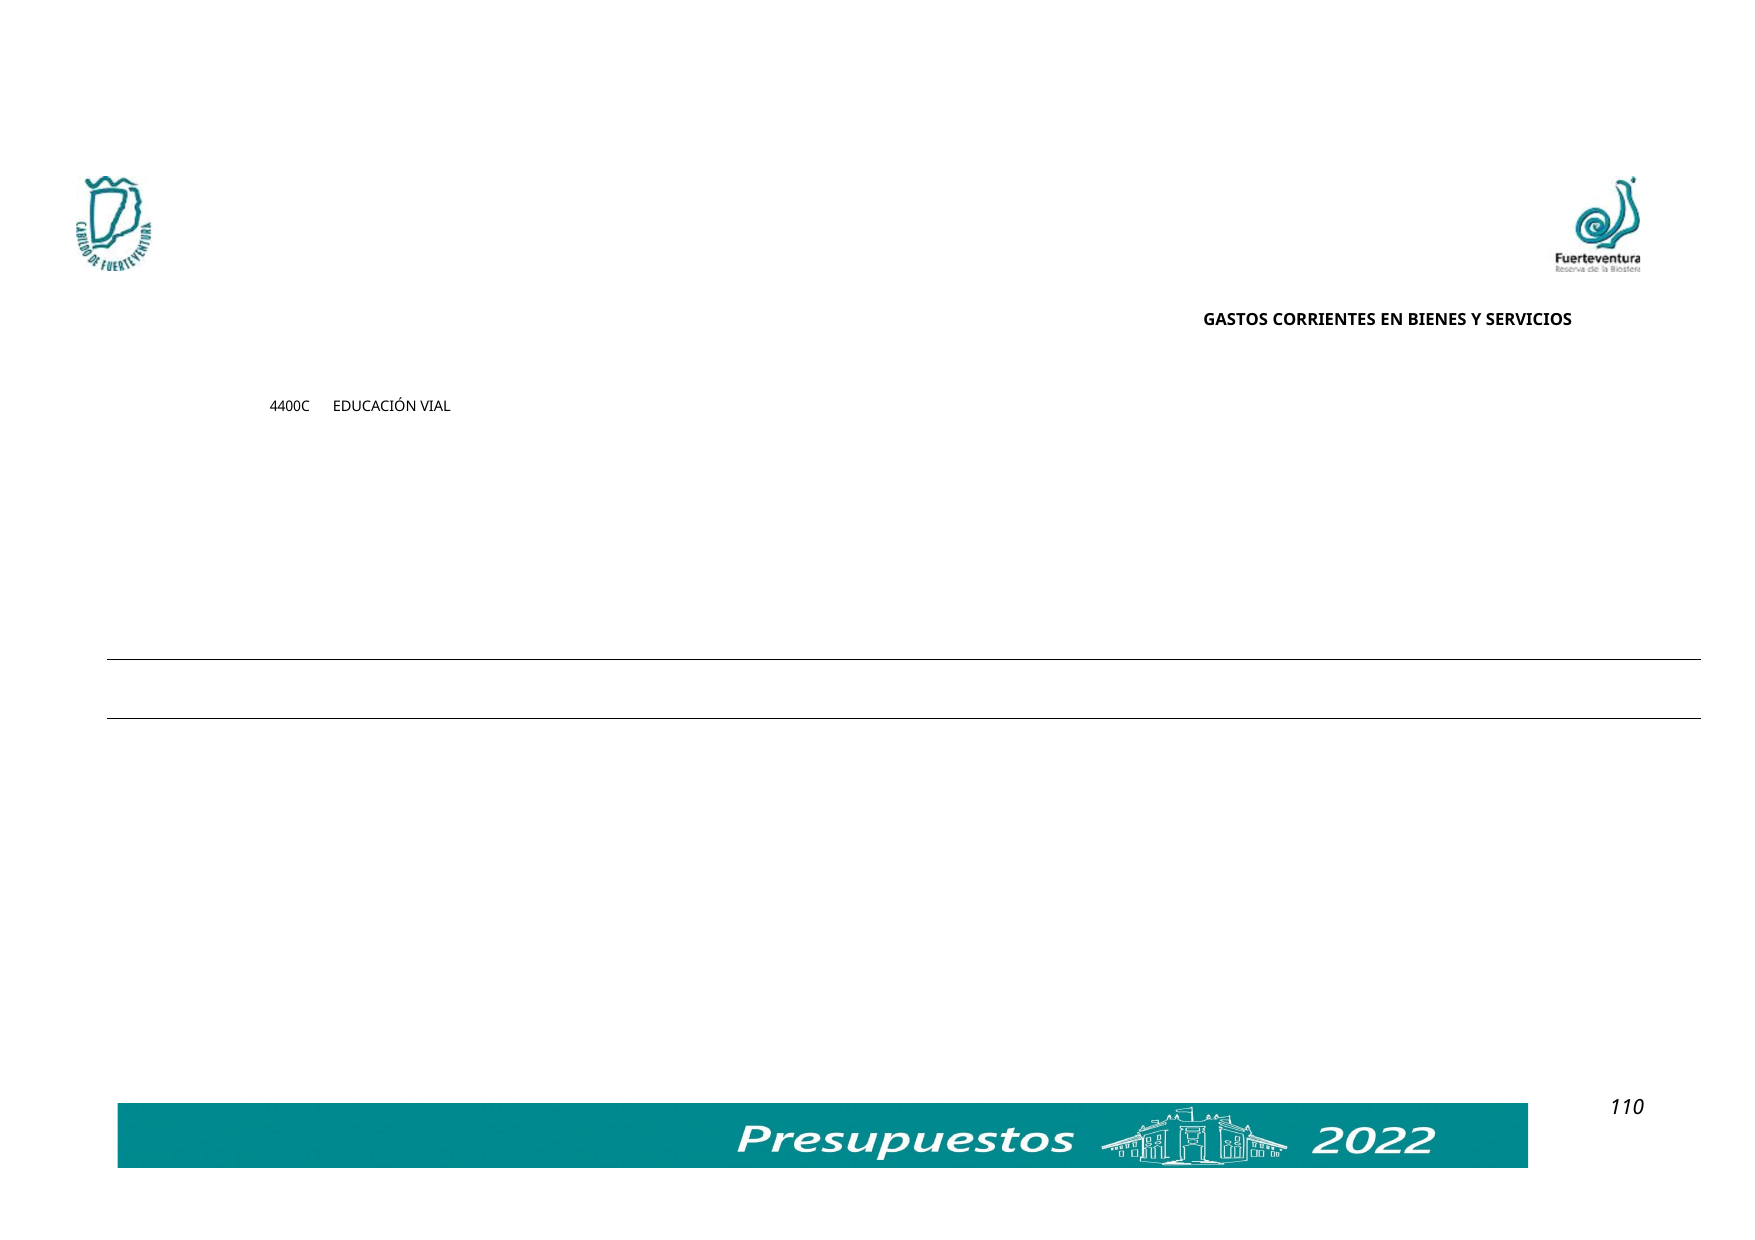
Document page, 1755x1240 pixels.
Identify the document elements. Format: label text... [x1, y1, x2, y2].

table_cell 4400C [59, 388, 321, 423]
table_cell EDUCACIÓN VIAL [321, 388, 570, 423]
